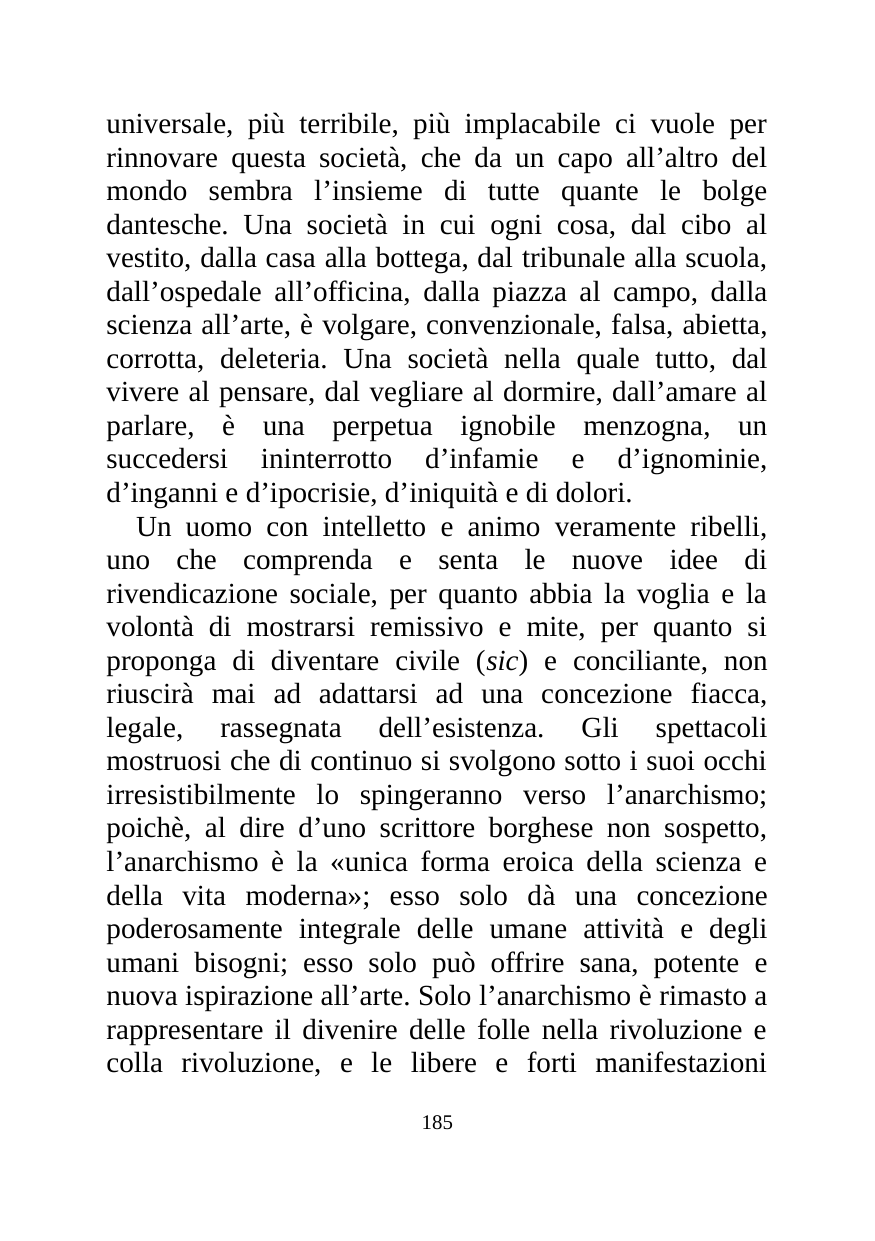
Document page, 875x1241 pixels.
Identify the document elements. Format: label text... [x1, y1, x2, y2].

text Un uomo con intelletto e animo veramente ribelli, uno che comprenda e senta le nuove idee di rivendicazione sociale, per quanto abbia la voglia e la volontà di mostrarsi remissivo e mite, per quanto si proponga di diventare civile (sic) e conciliante, non riuscirà mai ad adattarsi ad una concezione fiacca, legale, rassegnata dell’esistenza. Gli spettacoli mostruosi che di continuo si svolgono sotto i suoi occhi irresistibilmente lo spingeranno verso l’anarchismo; poichè, al dire d’uno scrittore borghese non sospetto, l’anarchismo è la «unica forma eroica della scienza e della vita moderna»; esso solo dà una concezione poderosamente integrale delle umane attività e degli umani bisogni; esso solo può offrire sana, potente e nuova ispirazione all’arte. Solo l’anarchismo è rimasto a rappresentare il divenire delle folle nella rivoluzione e colla rivoluzione, e le libere e forti manifestazioni [106, 509, 768, 1079]
text universale, più terribile, più implacabile ci vuole per rinnovare questa società, che da un capo all’altro del mondo sembra l’insieme di tutte quante le bolge dantesche. Una società in cui ogni cosa, dal cibo al vestito, dalla casa alla bottega, dal tribunale alla scuola, dall’ospedale all’officina, dalla piazza al campo, dalla scienza all’arte, è volgare, convenzionale, falsa, abietta, corrotta, deleteria. Una società nella quale tutto, dal vivere al pensare, dal vegliare al dormire, dall’amare al parlare, è una perpetua ignobile menzogna, un succedersi ininterrotto d’infamie e d’ignominie, d’inganni e d’ipocrisie, d’iniquità e di dolori. [106, 106, 768, 509]
